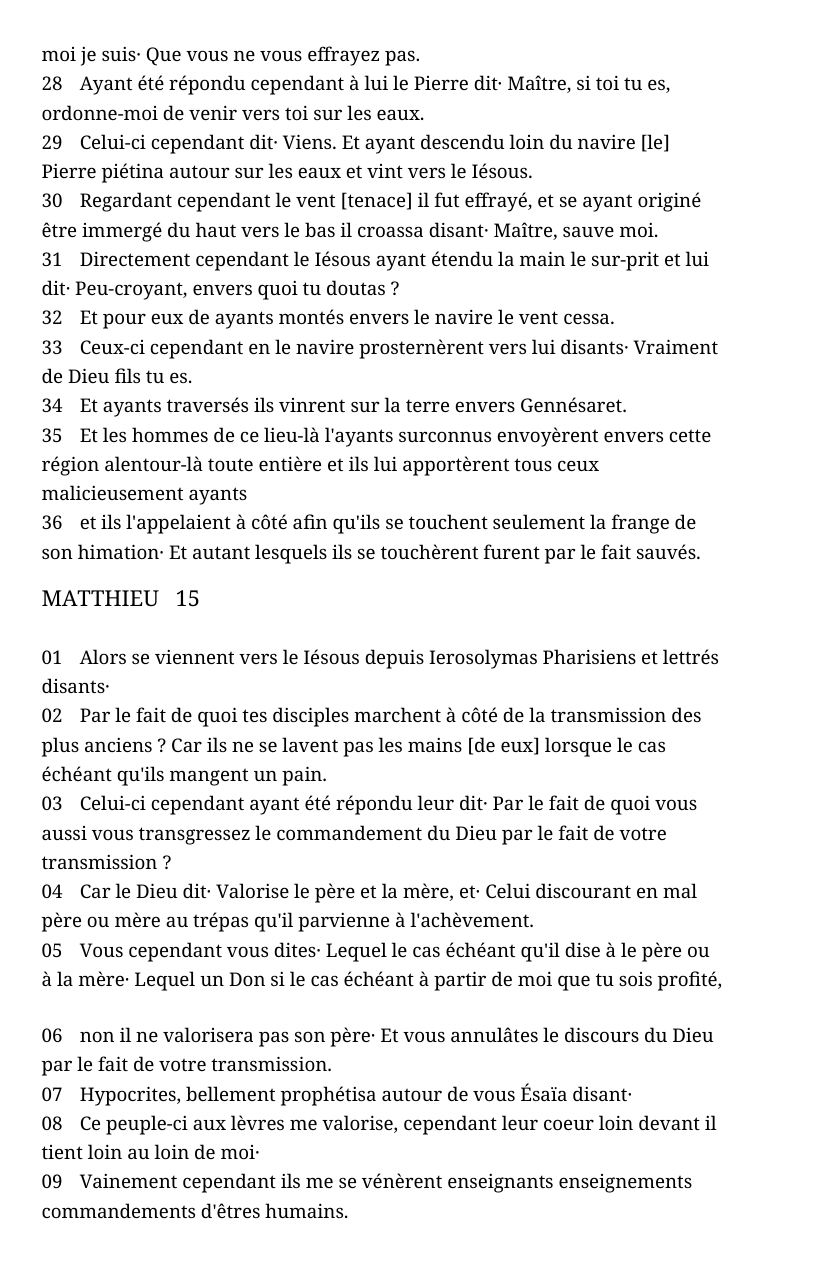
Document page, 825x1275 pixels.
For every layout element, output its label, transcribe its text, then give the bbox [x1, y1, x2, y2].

text MATTHIEU 15 [41, 583, 724, 613]
text 01 Alors se viennent vers le Iésous depuis Ierosolymas Pharisiens et lettrés disants· 02 Par le fait de quoi tes disciples marchent à côté de la transmission des plus anciens ? Car ils ne se lavent pas les mains [de eux] lorsque le cas échéant qu'ils mangent un pain. 03 Celui-ci cependant ayant été répondu leur dit· Par le fait de quoi vous aussi vous transgressez le commandement du Dieu par le fait de votre transmission ? 04 Car le Dieu dit· Valorise le père et la mère, et· Celui discourant en mal père ou mère au trépas qu'il parvienne à l'achèvement. 05 Vous cependant vous dites· Lequel le cas échéant qu'il dise à le père ou à la mère· Lequel un Don si le cas échéant à partir de moi que tu sois profité, 06 non il ne valorisera pas son père· Et vous annulâtes le discours du Dieu par le fait de votre transmission. 07 Hypocrites, bellement prophétisa autour de vous Ésaïa disant· 08 Ce peuple-ci aux lèvres me valorise, cependant leur coeur loin devant il tient loin au loin de moi· 09 Vainement cependant ils me se vénèrent enseignants enseignements commandements d'êtres humains. [41, 617, 724, 1223]
text moi je suis· Que vous ne vous effrayez pas. 28 Ayant été répondu cependant à lui le Pierre dit· Maître, si toi tu es, ordonne-moi de venir vers toi sur les eaux. 29 Celui-ci cependant dit· Viens. Et ayant descendu loin du navire [le] Pierre piétina autour sur les eaux et vint vers le Iésous. 30 Regardant cependant le vent [tenace] il fut effrayé, et se ayant originé être immergé du haut vers le bas il croassa disant· Maître, sauve moi. 31 Directement cependant le Iésous ayant étendu la main le sur-prit et lui dit· Peu-croyant, envers quoi tu doutas ? 32 Et pour eux de ayants montés envers le navire le vent cessa. 33 Ceux-ci cependant en le navire prosternèrent vers lui disants· Vraiment de Dieu fils tu es. 34 Et ayants traversés ils vinrent sur la terre envers Gennésaret. 35 Et les hommes de ce lieu-là l'ayants surconnus envoyèrent envers cette région alentour-là toute entière et ils lui apportèrent tous ceux malicieusement ayants 36 et ils l'appelaient à côté afin qu'ils se touchent seulement la frange de son himation· Et autant lesquels ils se touchèrent furent par le fait sauvés. [41, 41, 724, 564]
